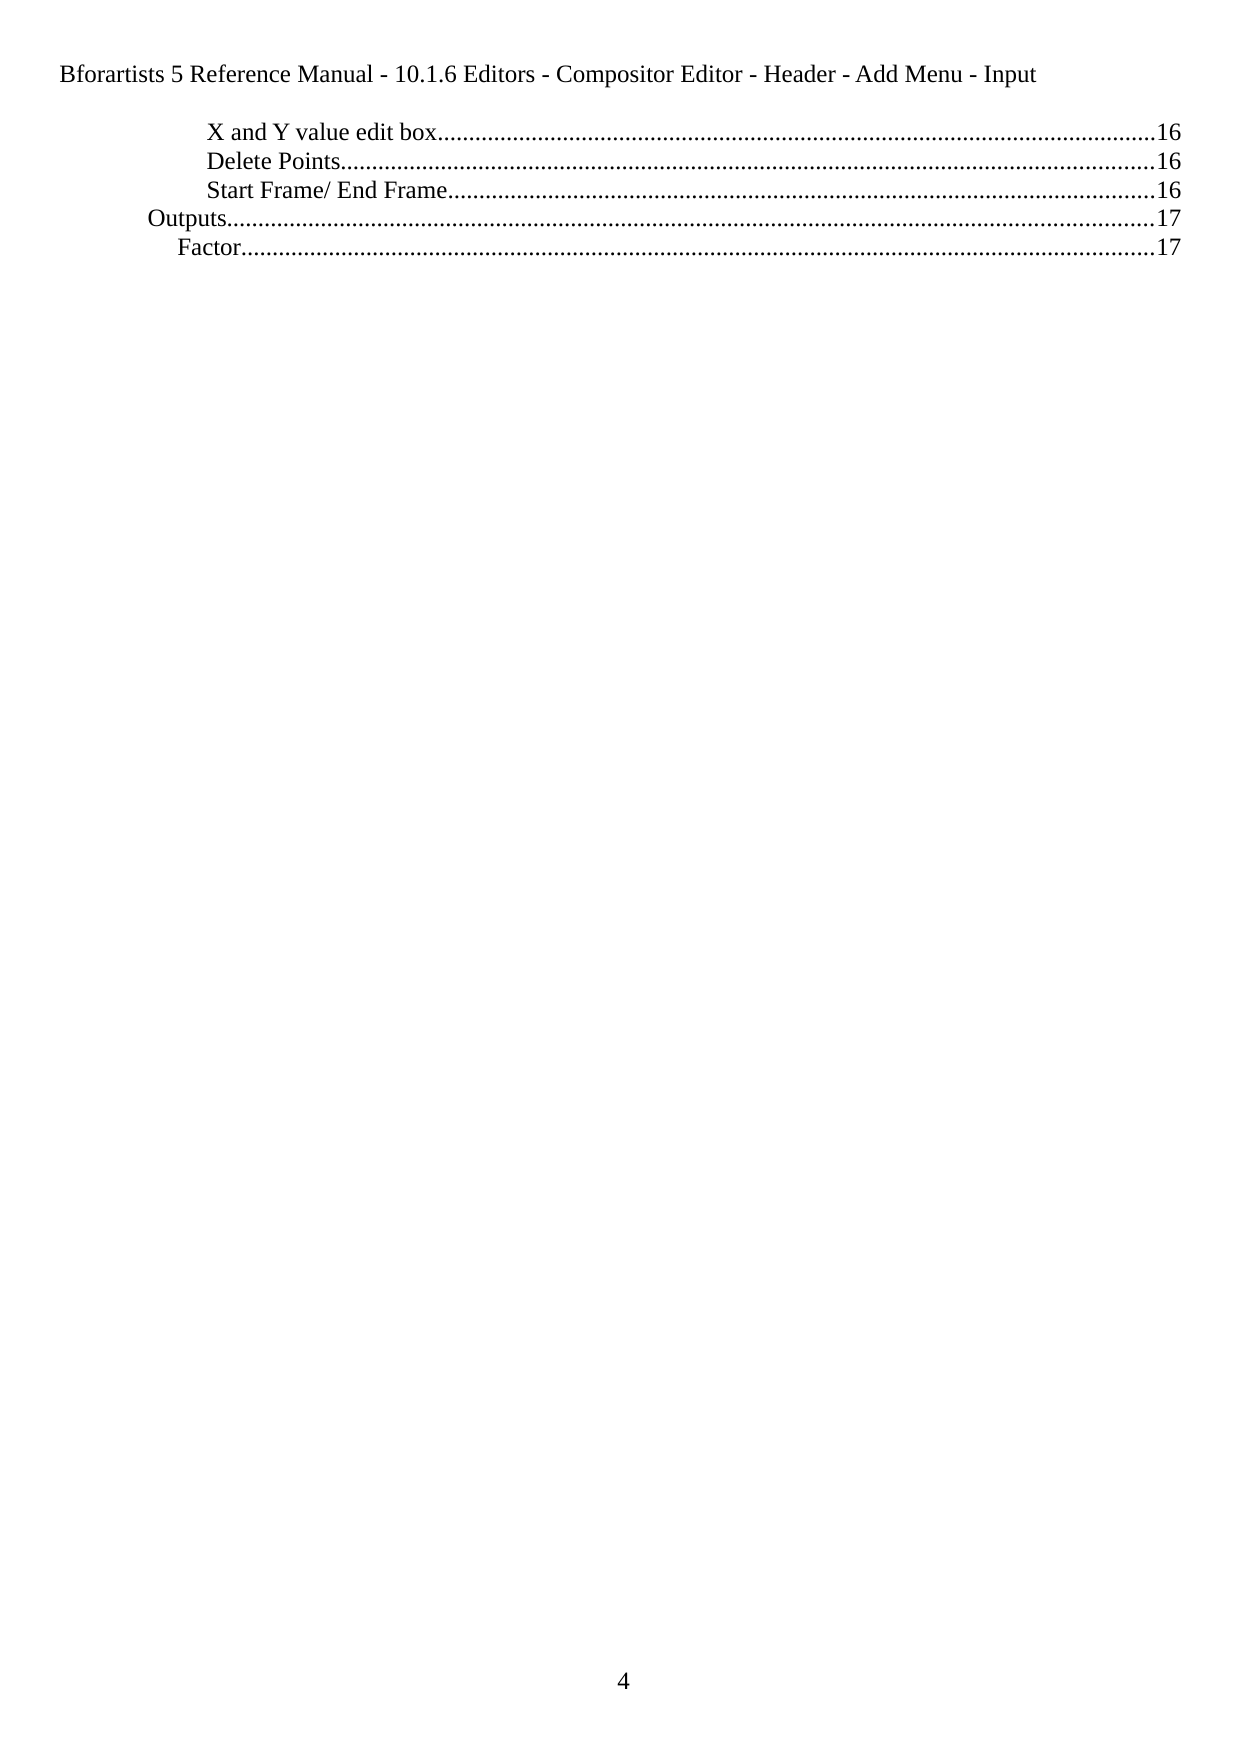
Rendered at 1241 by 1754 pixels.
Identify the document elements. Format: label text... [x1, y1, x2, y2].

text Outputs 17 [147, 203, 1181, 232]
text Start Frame/ End Frame 16 [206, 175, 1181, 203]
text Factor 17 [177, 232, 1181, 261]
text X and Y value edit box 16 [206, 117, 1181, 146]
text Delete Points 16 [206, 146, 1181, 175]
